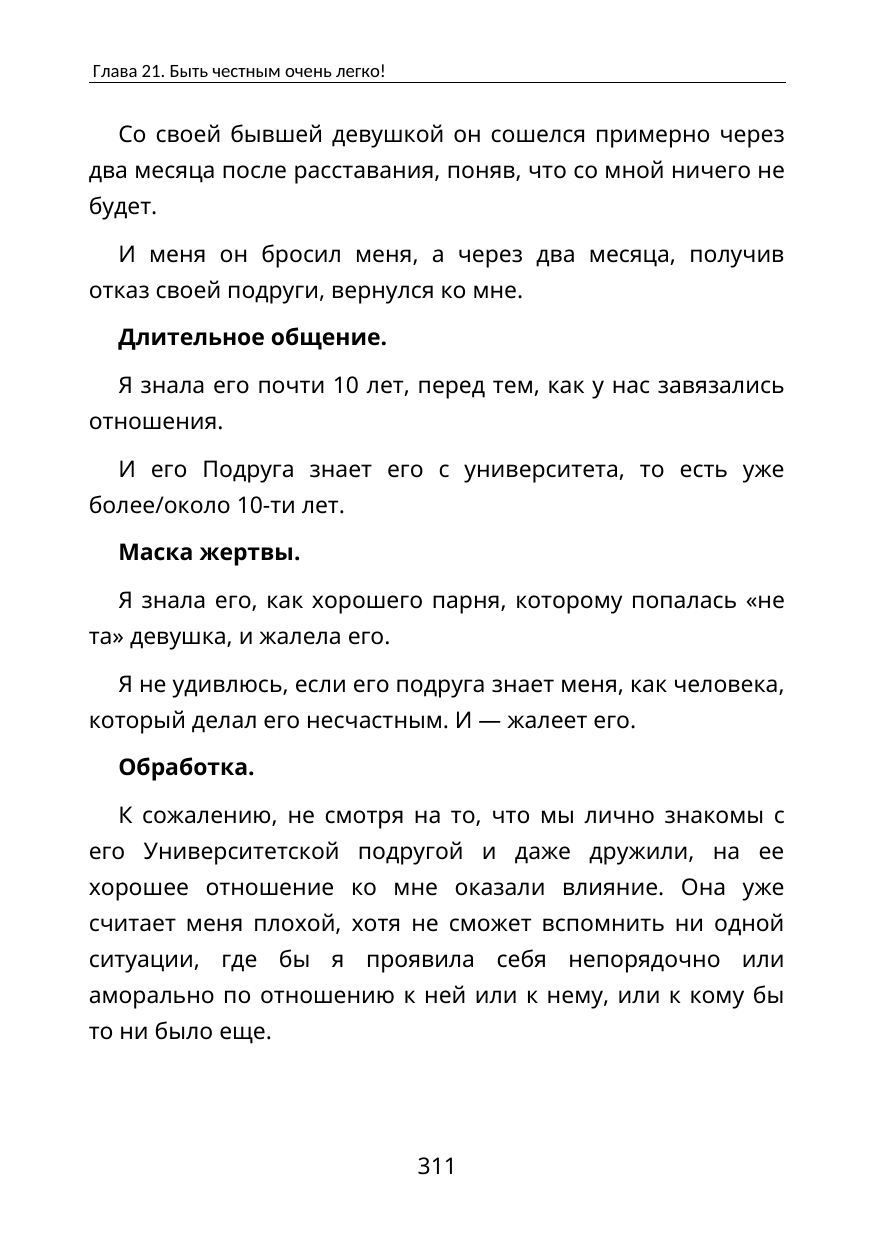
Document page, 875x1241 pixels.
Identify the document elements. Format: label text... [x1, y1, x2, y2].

text Обработка. [88, 751, 786, 782]
text И меня он бросил меня, а через два месяца, получив отказ своей подруги, вернулся ко мне. [88, 238, 786, 305]
text И его Подруга знает его с университета, то есть уже более/около 10-ти лет. [88, 453, 786, 520]
text Маска жертвы. [88, 536, 786, 567]
text Со своей бывшей девушкой он сошелся примерно через два месяца после расставания, поняв, что со мной ничего не будет. [88, 118, 786, 221]
text Я не удивлюсь, если его подруга знает меня, как человека, который делал его несчастным. И — жалеет его. [88, 668, 786, 735]
text Я знала его, как хорошего парня, которому попалась «не та» девушка, и жалела его. [88, 584, 786, 651]
text Я знала его почти 10 лет, перед тем, как у нас завязались отношения. [88, 369, 786, 436]
text Длительное общение. [88, 321, 786, 352]
text К сожалению, не смотря на то, что мы лично знакомы с его Университетской подругой и даже дружили, на ее хорошее отношение ко мне оказали влияние. Она уже считает меня плохой, хотя не сможет вспомнить ни одной ситуации, где бы я проявила себя непорядочно или аморально по отношению к ней или к нему, или к кому бы то ни было еще. [88, 799, 786, 1046]
